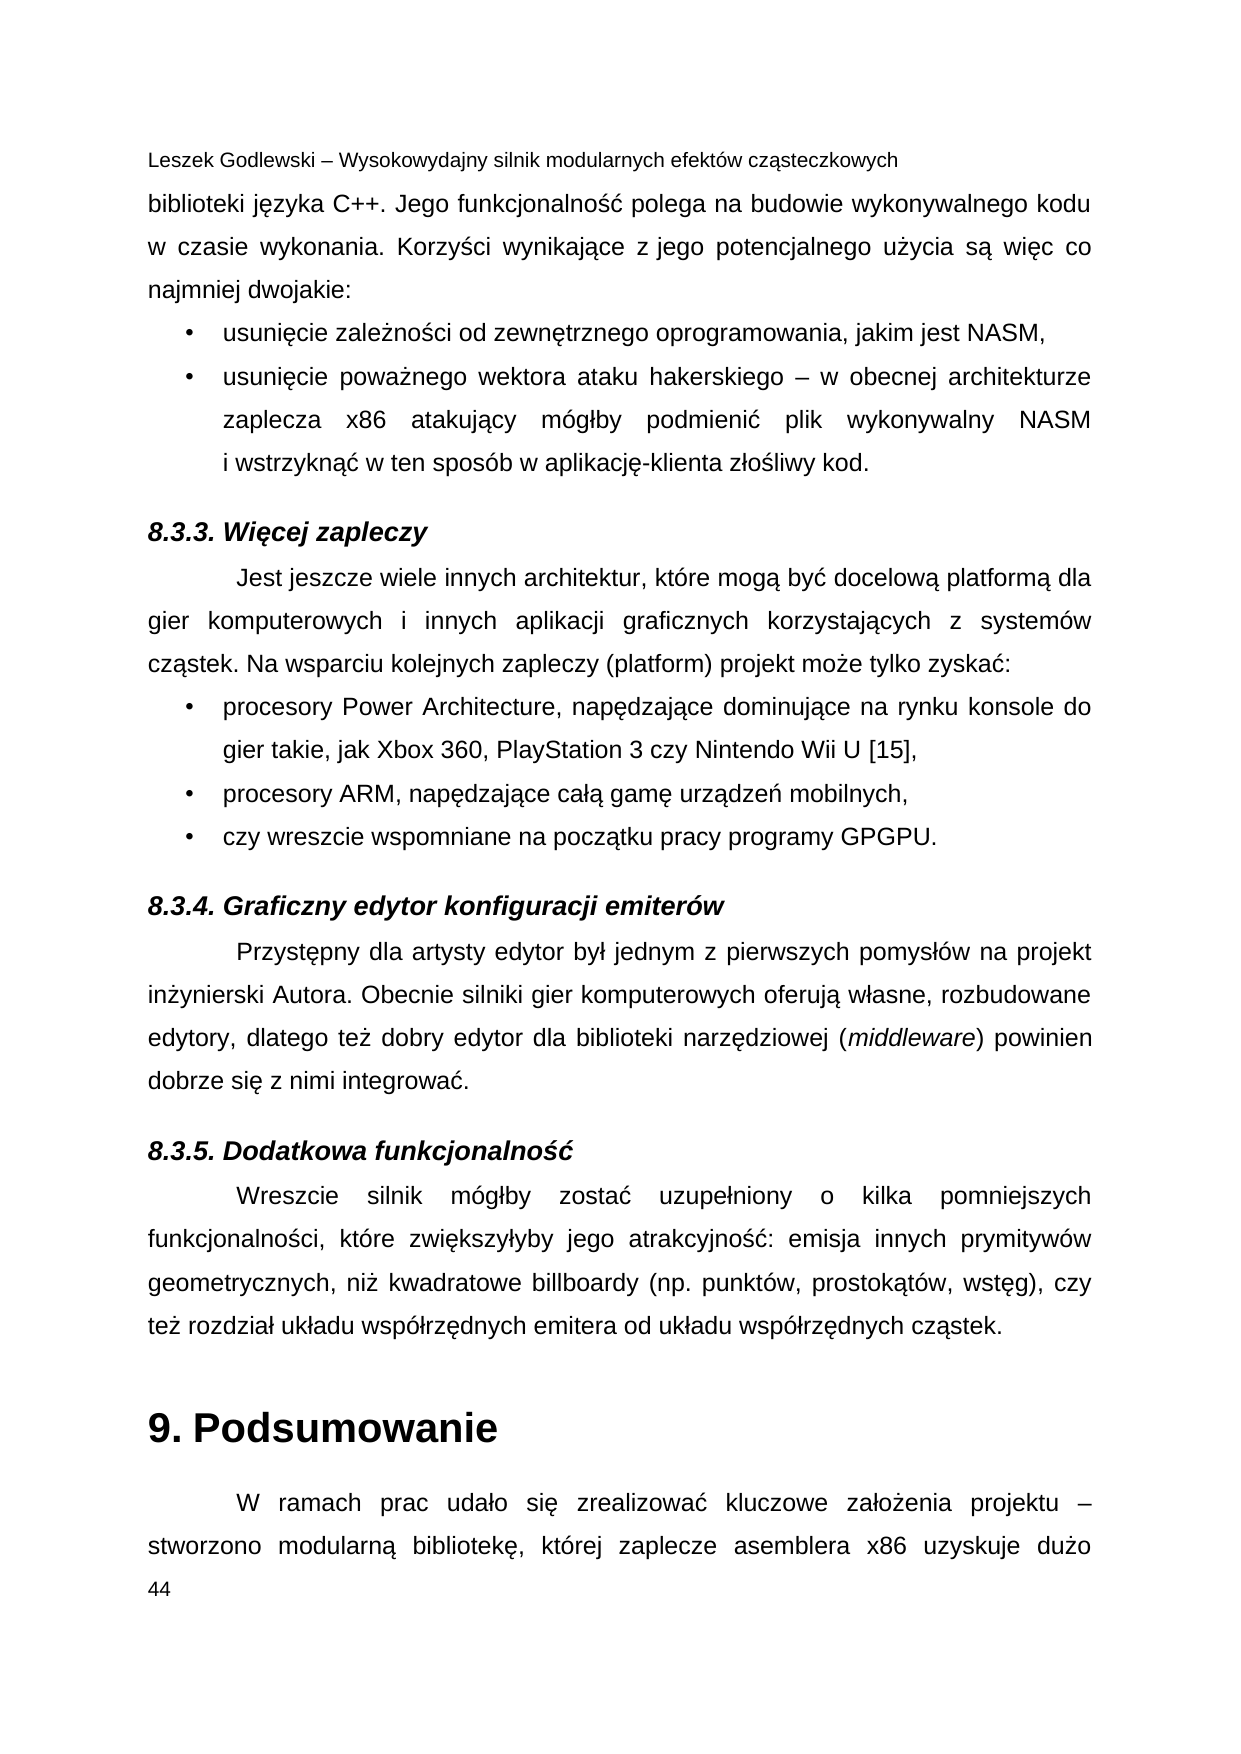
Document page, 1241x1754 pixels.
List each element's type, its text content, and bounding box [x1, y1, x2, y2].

text biblioteki języka C++. Jego funkcjonalność polega na budowie wykonywalnego kodu w czasie wykonania. Korzyści wynikające z jego potencjalnego użycia są więc co najmniej dwojakie: [148, 189, 1092, 304]
text Przystępny dla artysty edytor był jednym z pierwszych pomysłów na projekt inżynierski Autora. Obecnie silniki gier komputerowych oferują własne, rozbudowane edytory, dlatego też dobry edytor dla biblioteki narzędziowej (middleware) powinien dobrze się z nimi integrować. [148, 937, 1092, 1095]
list czy wreszcie wspomniane na początku pracy programy GPGPU. [185, 822, 1092, 851]
list usunięcie poważnego wektora ataku hakerskiego – w obecnej architekturze zaplecza x86 atakujący mógłby podmienić plik wykonywalny NASM i wstrzyknąć w ten sposób w aplikację-klienta złośliwy kod. [185, 362, 1092, 477]
subtitle Graficzny edytor konfiguracji emiterów [148, 890, 1092, 921]
list procesory ARM, napędzające całą gamę urządzeń mobilnych, [185, 779, 1092, 807]
list procesory Power Architecture, napędzające dominujące na rynku konsole do gier takie, jak Xbox 360, PlayStation 3 czy Nintendo Wii U [15], [185, 692, 1092, 764]
text Jest jeszcze wiele innych architektur, które mogą być docelową platformą dla gier komputerowych i innych aplikacji graficznych korzystających z systemów cząstek. Na wsparciu kolejnych zapleczy (platform) projekt może tylko zyskać: [148, 563, 1092, 678]
subtitle Więcej zapleczy [148, 516, 1092, 547]
subtitle Podsumowanie [148, 1404, 1092, 1452]
text Wreszcie silnik mógłby zostać uzupełniony o kilka pomniejszych funkcjonalności, które zwiększyłyby jego atrakcyjność: emisja innych prymitywów geometrycznych, niż kwadratowe billboardy (np. punktów, prostokątów, wstęg), czy też rozdział układu współrzędnych emitera od układu współrzędnych cząstek. [148, 1181, 1092, 1339]
subtitle Dodatkowa funkcjonalność [148, 1134, 1092, 1166]
list usunięcie zależności od zewnętrznego oprogramowania, jakim jest NASM, [185, 318, 1092, 347]
text W ramach prac udało się zrealizować kluczowe założenia projektu – stworzono modularną bibliotekę, której zaplecze asemblera x86 uzyskuje dużo [148, 1488, 1092, 1560]
